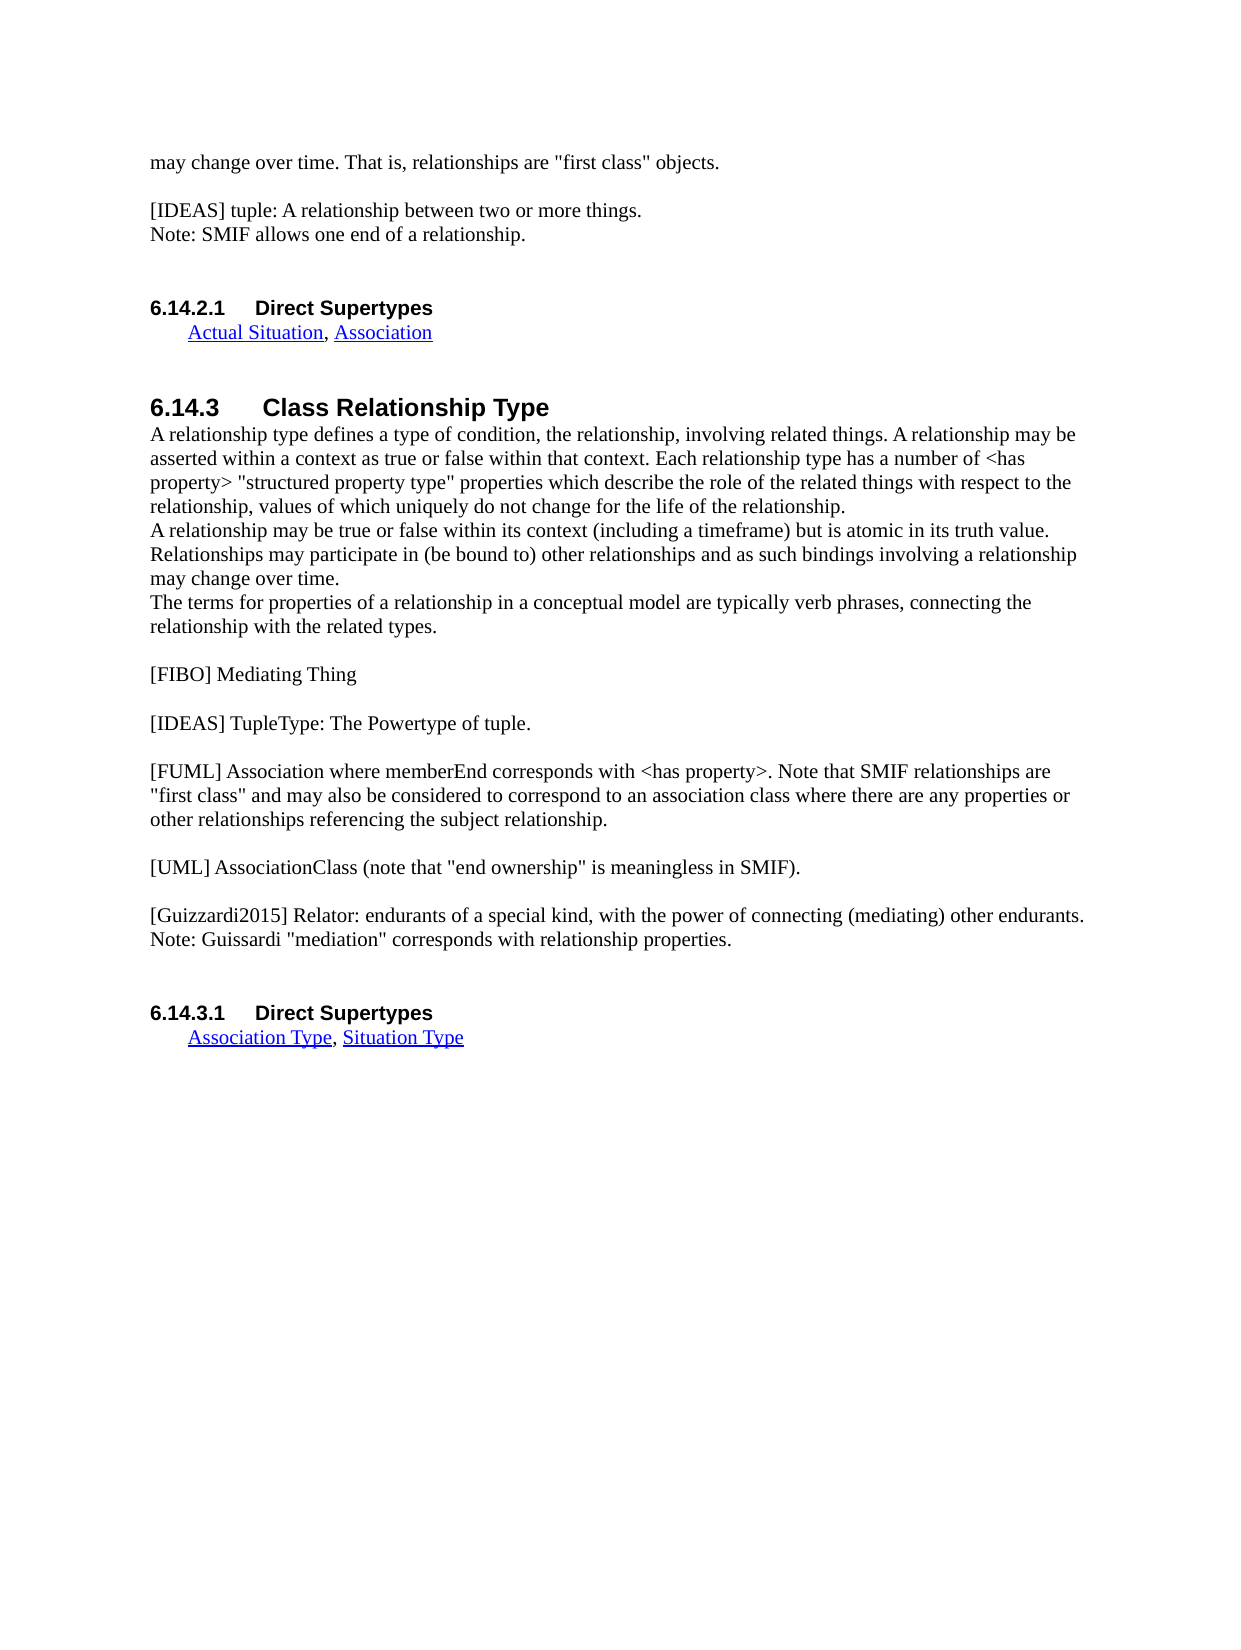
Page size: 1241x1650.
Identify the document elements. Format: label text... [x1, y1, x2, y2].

subtitle Direct Supertypes [150, 296, 1090, 320]
subtitle Class Relationship Type [150, 393, 1090, 422]
subtitle Direct Supertypes [150, 1001, 1090, 1024]
text may change over time. That is, relationships are "first class" objects. [IDEAS] tuple: A relationship between two or more things. Note: SMIF allows one end of a relationship. [150, 150, 1090, 270]
text Actual Situation, Association [187, 320, 1090, 344]
text A relationship type defines a type of condition, the relationship, involving related things. A relationship may be asserted within a context as true or false within that context. Each relationship type has a number of <has property> "structured property type" properties which describe the role of the related things with respect to the relationship, values of which uniquely do not change for the life of the relationship. A relationship may be true or false within its context (including a timeframe) but is atomic in its truth value. Relationships may participate in (be bound to) other relationships and as such bindings involving a relationship may change over time. The terms for properties of a relationship in a conceptual model are typically verb phrases, connecting the relationship with the related types. [FIBO] Mediating Thing [IDEAS] TupleType: The Powertype of tuple. [FUML] Association where memberEnd corresponds with <has property>. Note that SMIF relationships are "first class" and may also be considered to correspond to an association class where there are any properties or other relationships referencing the subject relationship. [UML] AssociationClass (note that "end ownership" is meaningless in SMIF). [Guizzardi2015] Relator: endurants of a special kind, with the power of connecting (mediating) other endurants. Note: Guissardi "mediation" corresponds with relationship properties. [150, 422, 1090, 975]
text Association Type, Situation Type [187, 1024, 1090, 1049]
